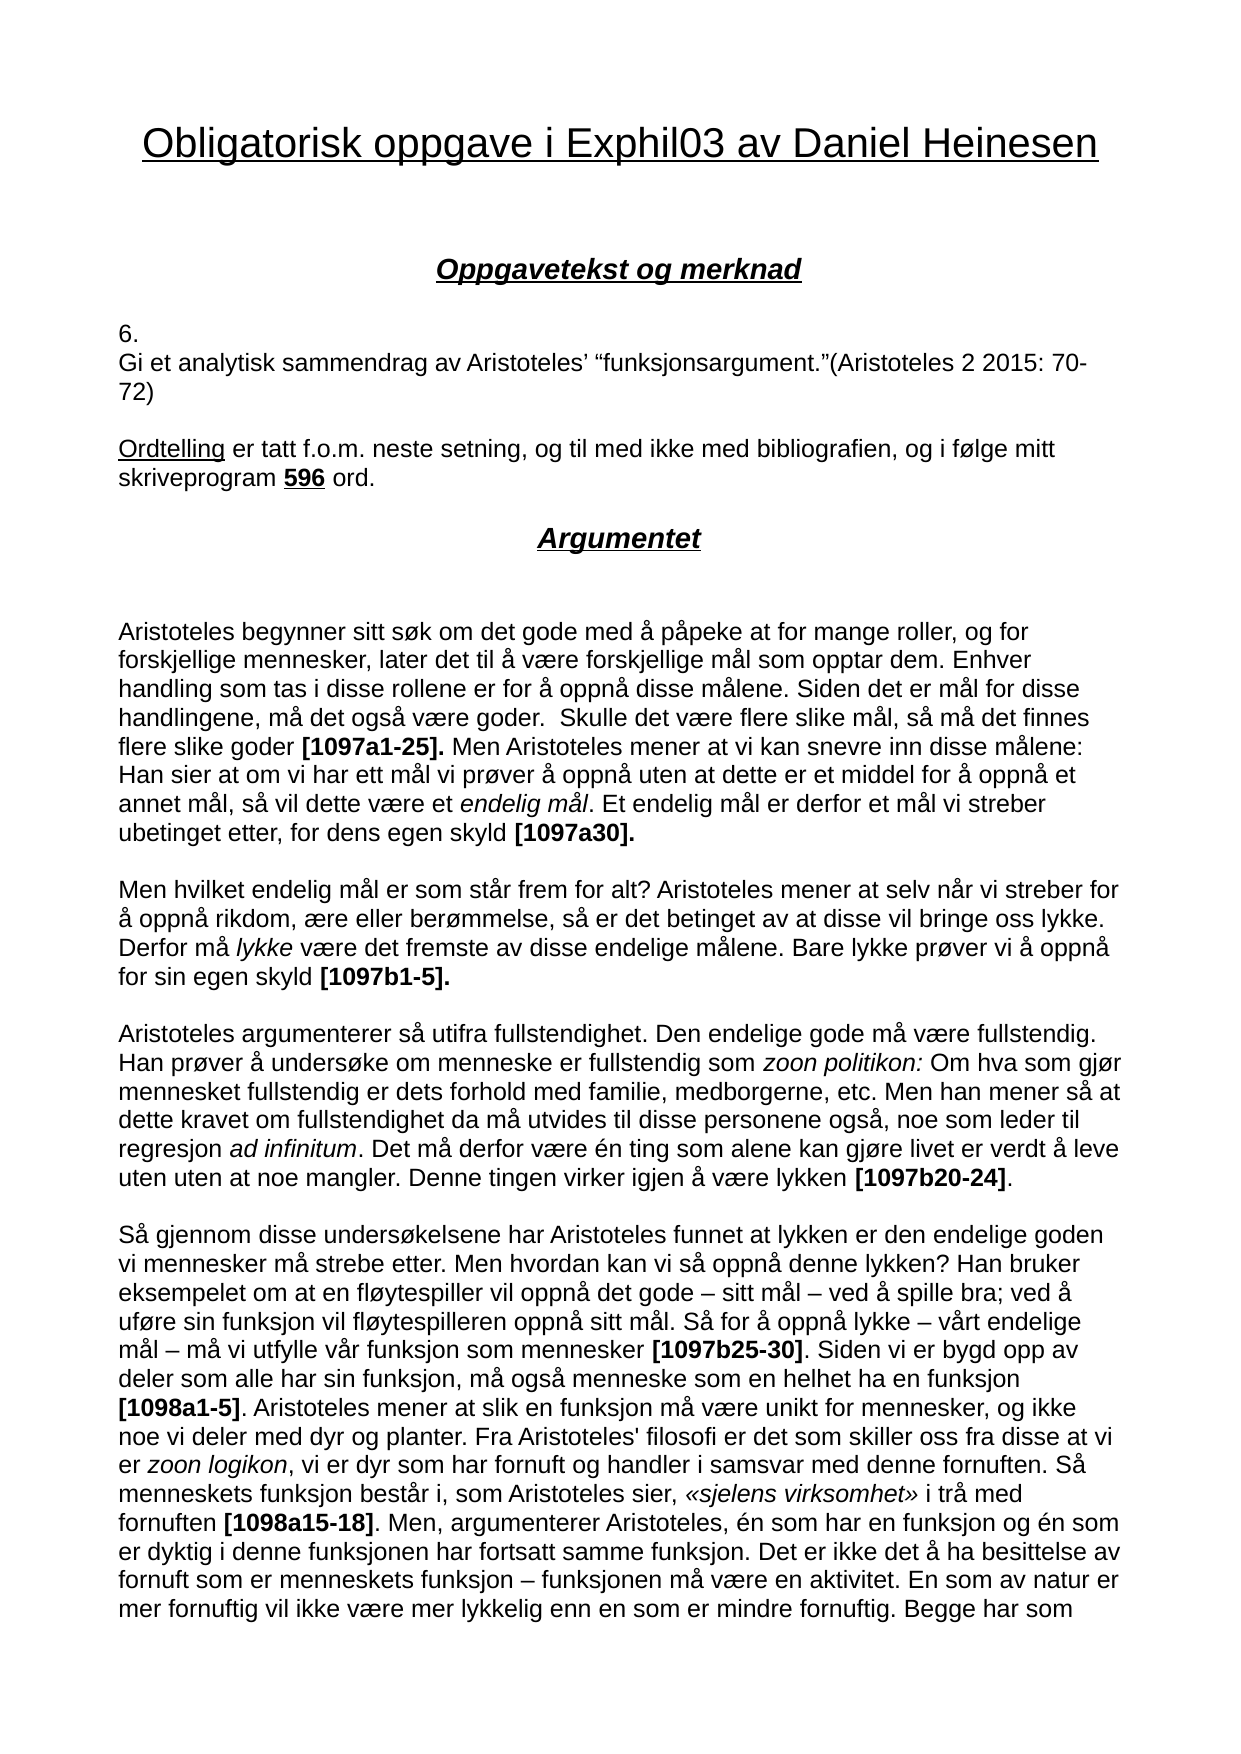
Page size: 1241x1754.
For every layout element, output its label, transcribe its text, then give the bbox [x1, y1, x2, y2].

text Gi et analytisk sammendrag av Aristoteles’ “funksjonsargument.”(Aristoteles 2 2015: 70-72) [118, 348, 1122, 406]
text Oppgavetekst og merknad [118, 252, 1122, 286]
text 6. [118, 319, 1122, 348]
text Men hvilket endelig mål er som står frem for alt? Aristoteles mener at selv når vi streber for å oppnå rikdom, ære eller berømmelse, så er det betinget av at disse vil bringe oss lykke. Derfor må lykke være det fremste av disse endelige målene. Bare lykke prøver vi å oppnå for sin egen skyld [1097b1-5]. [118, 875, 1122, 990]
text Ordtelling er tatt f.o.m. neste setning, og til med ikke med bibliografien, og i følge mitt skriveprogram 596 ord. [118, 434, 1122, 492]
text Obligatorisk oppgave i Exphil03 av Daniel Heinesen [118, 118, 1122, 166]
text Aristoteles begynner sitt søk om det gode med å påpeke at for mange roller, og for forskjellige mennesker, later det til å være forskjellige mål som opptar dem. Enhver handling som tas i disse rollene er for å oppnå disse målene. Siden det er mål for disse handlingene, må det også være goder. Skulle det være flere slike mål, så må det finnes flere slike goder [1097a1-25]. Men Aristoteles mener at vi kan snevre inn disse målene: Han sier at om vi har ett mål vi prøver å oppnå uten at dette er et middel for å oppnå et annet mål, så vil dette være et endelig mål. Et endelig mål er derfor et mål vi streber ubetinget etter, for dens egen skyld [1097a30]. [118, 616, 1122, 846]
text Argumentet [118, 521, 1122, 554]
text Aristoteles argumenterer så utifra fullstendighet. Den endelige gode må være fullstendig. Han prøver å undersøke om menneske er fullstendig som zoon politikon: Om hva som gjør mennesket fullstendig er dets forhold med familie, medborgerne, etc. Men han mener så at dette kravet om fullstendighet da må utvides til disse personene også, noe som leder til regresjon ad infinitum. Det må derfor være én ting som alene kan gjøre livet er verdt å leve uten uten at noe mangler. Denne tingen virker igjen å være lykken [1097b20-24]. [118, 1019, 1122, 1191]
text Så gjennom disse undersøkelsene har Aristoteles funnet at lykken er den endelige goden vi mennesker må strebe etter. Men hvordan kan vi så oppnå denne lykken? Han bruker eksempelet om at en fløytespiller vil oppnå det gode – sitt mål – ved å spille bra; ved å uføre sin funksjon vil fløytespilleren oppnå sitt mål. Så for å oppnå lykke – vårt endelige mål – må vi utfylle vår funksjon som mennesker [1097b25-30]. Siden vi er bygd opp av deler som alle har sin funksjon, må også menneske som en helhet ha en funksjon [1098a1-5]. Aristoteles mener at slik en funksjon må være unikt for mennesker, og ikke noe vi deler med dyr og planter. Fra Aristoteles' filosofi er det som skiller oss fra disse at vi er zoon logikon, vi er dyr som har fornuft og handler i samsvar med denne fornuften. Så menneskets funksjon består i, som Aristoteles sier, «sjelens virksomhet» i trå med fornuften [1098a15-18]. Men, argumenterer Aristoteles, én som har en funksjon og én som er dyktig i denne funksjonen har fortsatt samme funksjon. Det er ikke det å ha besittelse av fornuft som er menneskets funksjon – funksjonen må være en aktivitet. En som av natur er mer fornuftig vil ikke være mer lykkelig enn en som er mindre fornuftig. Begge har som [118, 1220, 1122, 1623]
